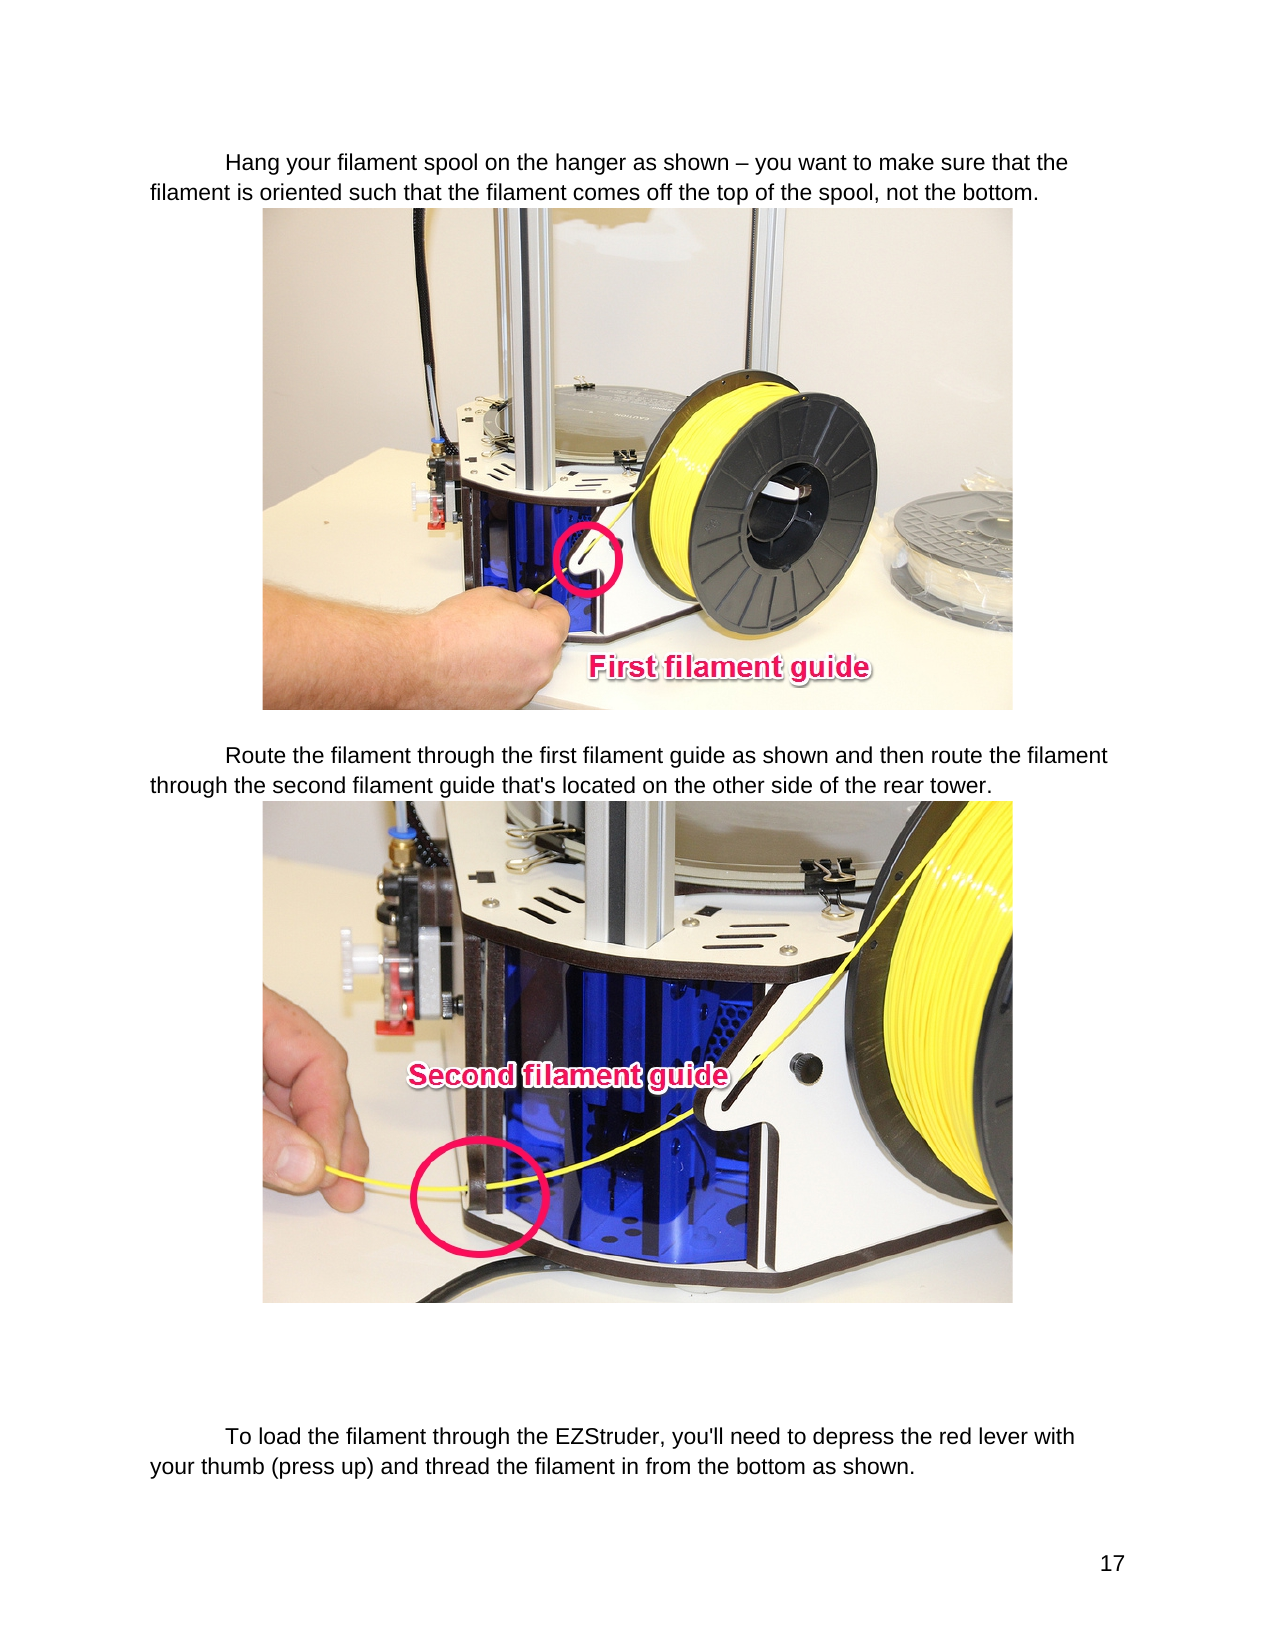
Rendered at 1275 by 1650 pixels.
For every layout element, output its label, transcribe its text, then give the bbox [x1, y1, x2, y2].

text To load the filament through the EZStruder, you'll need to depress the red lever with your thumb (press up) and thread the filament in from the bottom as shown. [150, 1424, 1125, 1479]
picture [262, 801, 1013, 1303]
text Route the filament through the first filament guide as shown and then route the filament through the second filament guide that's located on the other side of the rear tower. [150, 743, 1125, 798]
picture [262, 208, 1013, 710]
text Hang your filament spool on the hanger as shown – you want to make sure that the filament is oriented such that the filament comes off the top of the spool, not the bottom. [150, 150, 1125, 205]
